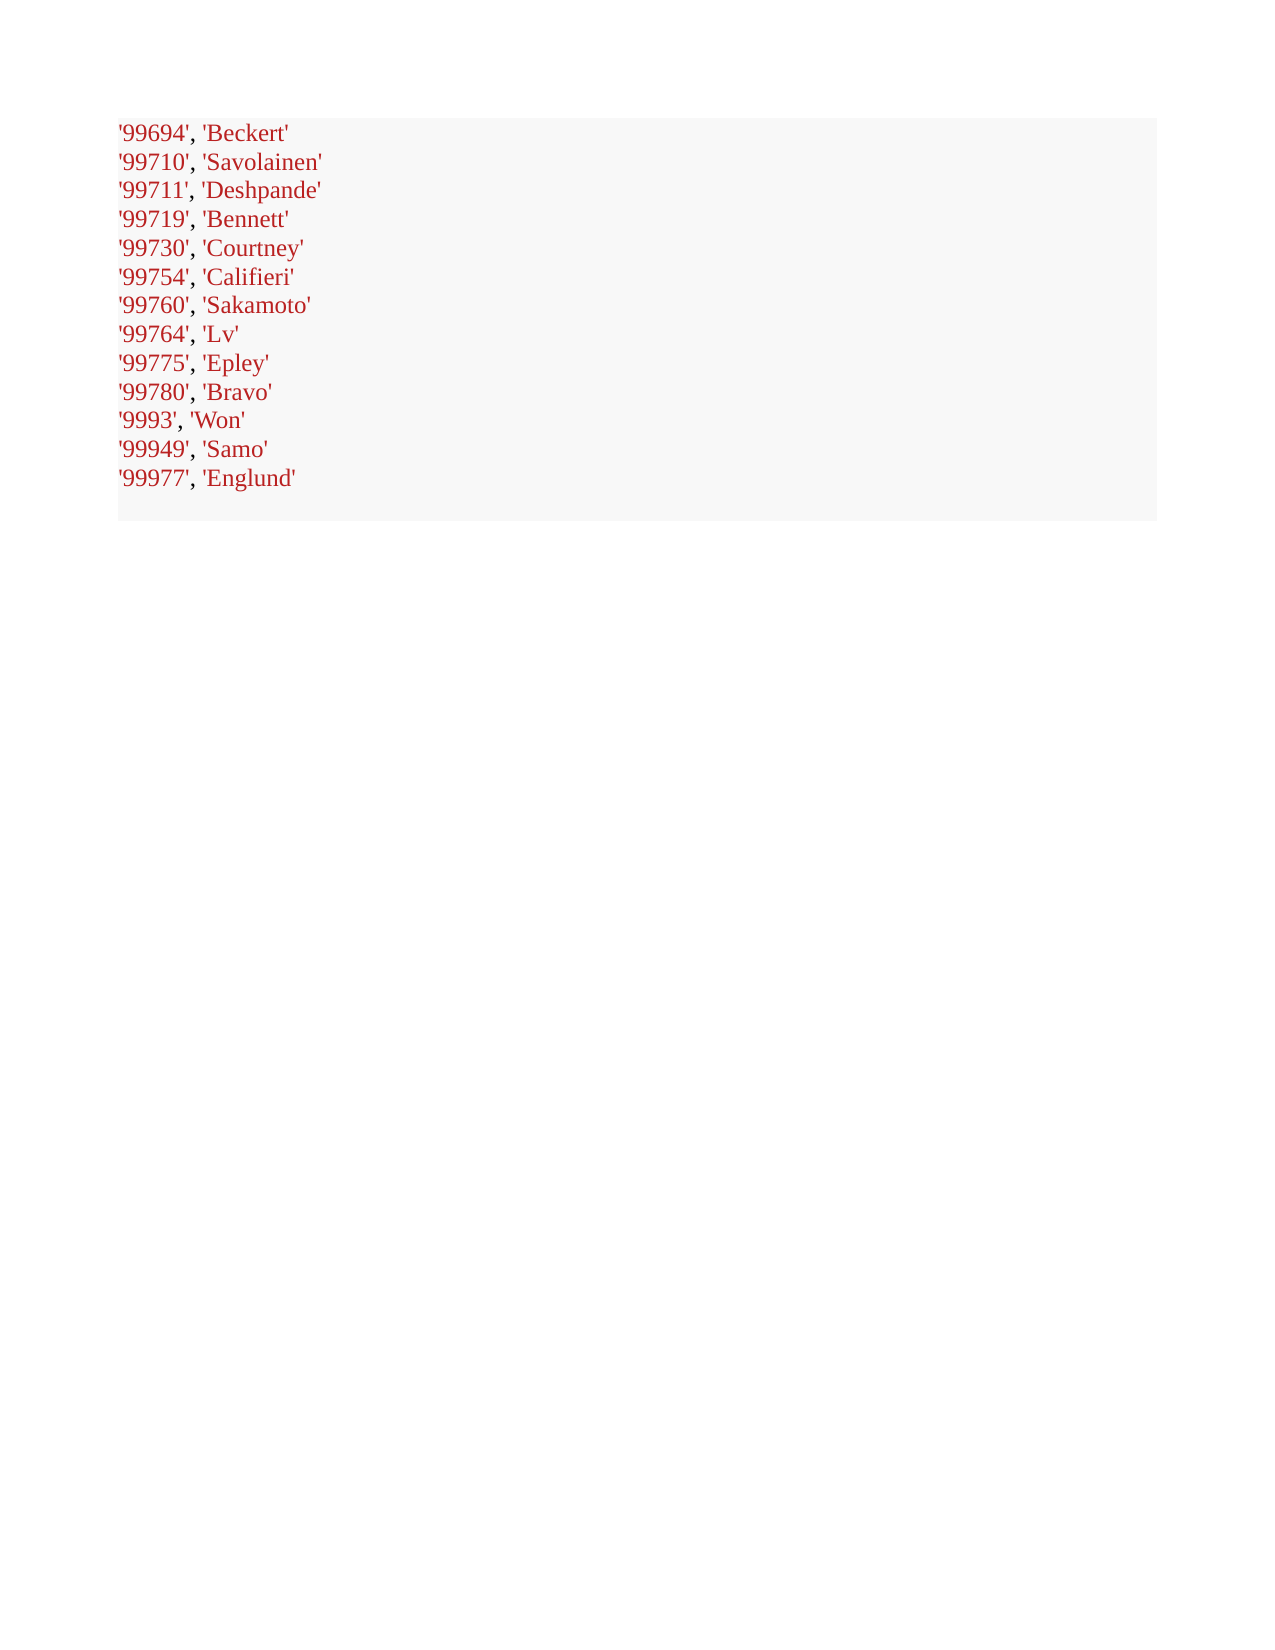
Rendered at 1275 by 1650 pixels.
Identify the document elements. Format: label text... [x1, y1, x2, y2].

text '99710', 'Savolainen' [118, 147, 1157, 176]
text '99949', 'Samo' [118, 434, 1157, 463]
text '9993', 'Won' [118, 406, 1157, 434]
text '99754', 'Califieri' [118, 262, 1157, 291]
text '99719', 'Bennett' [118, 204, 1157, 233]
text '99711', 'Deshpande' [118, 176, 1157, 204]
text '99730', 'Courtney' [118, 233, 1157, 262]
text '99775', 'Epley' [118, 348, 1157, 377]
text '99764', 'Lv' [118, 319, 1157, 348]
text '99780', 'Bravo' [118, 377, 1157, 406]
text '99760', 'Sakamoto' [118, 291, 1157, 319]
text '99977', 'Englund' [118, 463, 1157, 492]
text '99694', 'Beckert' [118, 118, 1157, 147]
